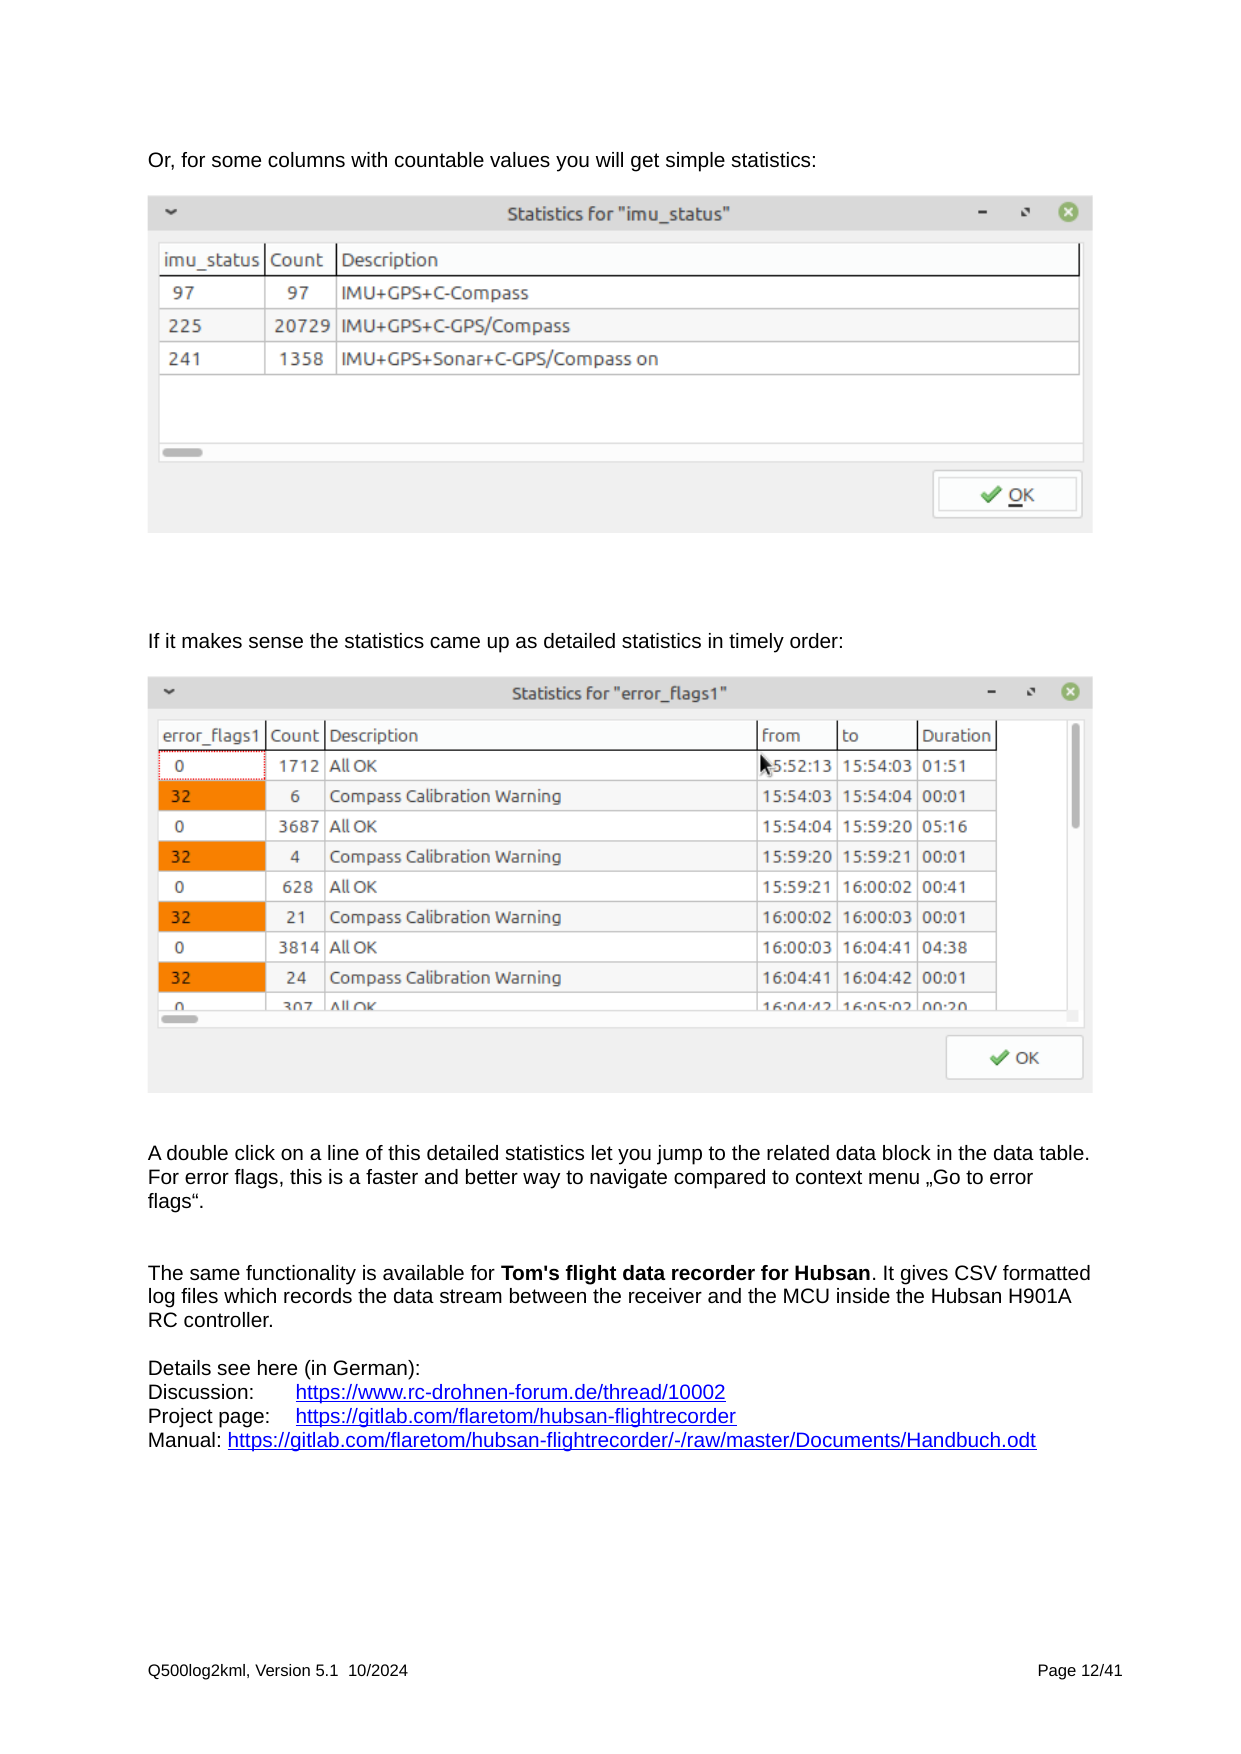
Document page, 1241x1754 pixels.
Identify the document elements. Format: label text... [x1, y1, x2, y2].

text Details see here (in German): [148, 1356, 1093, 1380]
picture [147, 195, 1093, 533]
text Discussion: https://www.rc-drohnen-forum.de/thread/10002 [148, 1380, 1093, 1404]
text Or, for some columns with countable values you will get simple statistics: [148, 148, 1093, 172]
text The same functionality is available for Tom's flight data recorder for Hubsan. It gives CSV formatted log files which records the data stream between the receiver and the MCU inside the Hubsan H901A RC controller. [148, 1260, 1093, 1332]
picture [147, 676, 1093, 1093]
text A double click on a line of this detailed statistics let you jump to the related data block in the data table. For error flags, this is a faster and better way to navigate compared to context menu „Go to error flags“. [148, 1141, 1093, 1212]
text Project page: https://gitlab.com/flaretom/hubsan-flightrecorder [148, 1404, 1093, 1428]
text Manual: https://gitlab.com/flaretom/hubsan-flightrecorder/-/raw/master/Documents/Handbuch.odt [148, 1428, 1093, 1452]
text If it makes sense the statistics came up as detailed statistics in timely order: [148, 629, 1093, 653]
